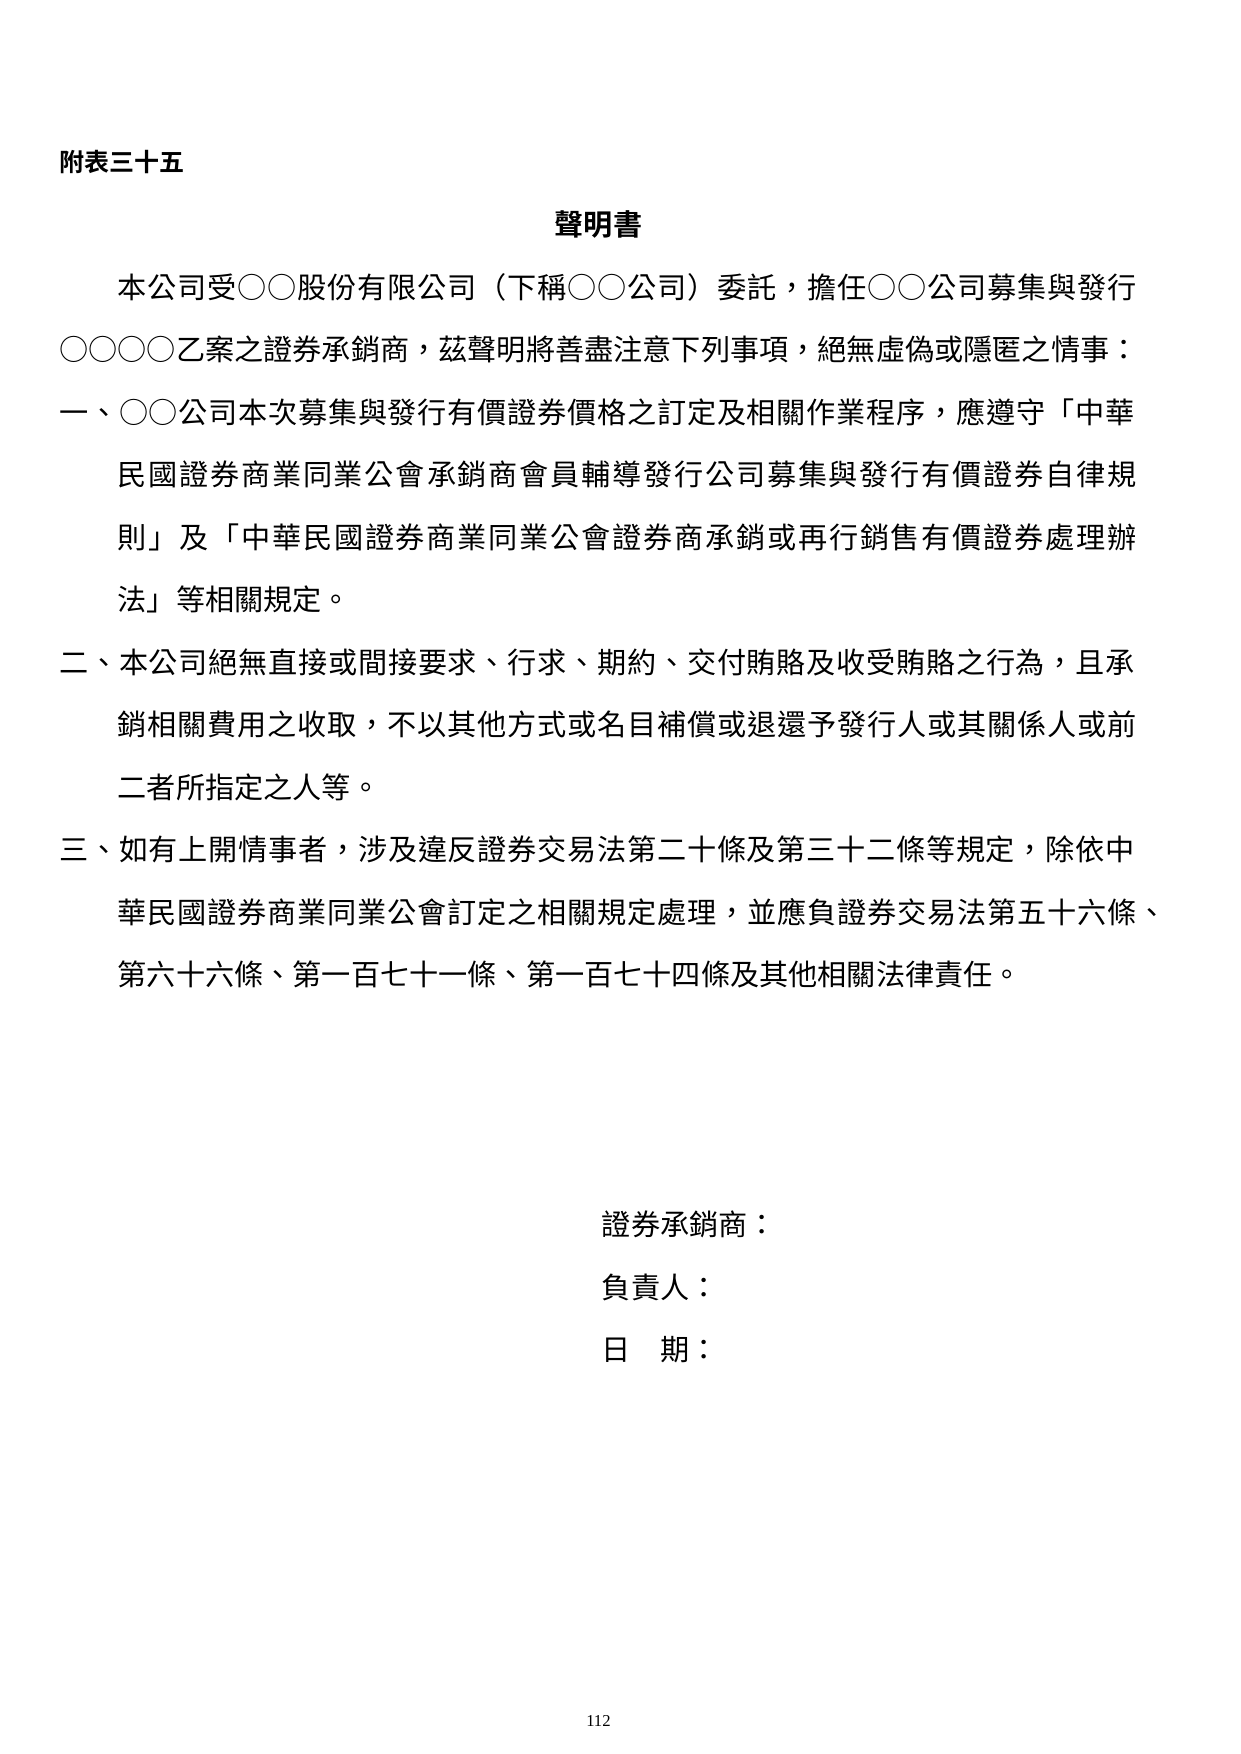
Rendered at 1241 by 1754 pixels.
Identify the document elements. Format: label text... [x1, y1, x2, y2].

text 負責人： [59, 1244, 1137, 1306]
text 日 期： [59, 1306, 1137, 1369]
text 二、本公司絕無直接或間接要求、行求、期約、交付賄賂及收受賄賂之行為，且承銷相關費用之收取，不以其他方式或名目補償或退還予發行人或其關係人或前二者所指定之人等。 [59, 619, 1137, 806]
text 附表三十五 [59, 119, 1137, 181]
text 一、○○公司本次募集與發行有價證券價格之訂定及相關作業程序，應遵守「中華民國證券商業同業公會承銷商會員輔導發行公司募集與發行有價證券自律規則」及「中華民國證券商業同業公會證券商承銷或再行銷售有價證券處理辦法」等相關規定。 [59, 369, 1137, 619]
text 證券承銷商： [59, 1181, 1137, 1244]
text 聲明書 [59, 181, 1137, 244]
text 三、如有上開情事者，涉及違反證券交易法第二十條及第三十二條等規定，除依中華民國證券商業同業公會訂定之相關規定處理，並應負證券交易法第五十六條、第六十六條、第一百七十一條、第一百七十四條及其他相關法律責任。 [59, 806, 1137, 994]
text 本公司受○○股份有限公司（下稱○○公司）委託，擔任○○公司募集與發行○○○○乙案之證券承銷商，茲聲明將善盡注意下列事項，絕無虛偽或隱匿之情事： [59, 244, 1137, 369]
